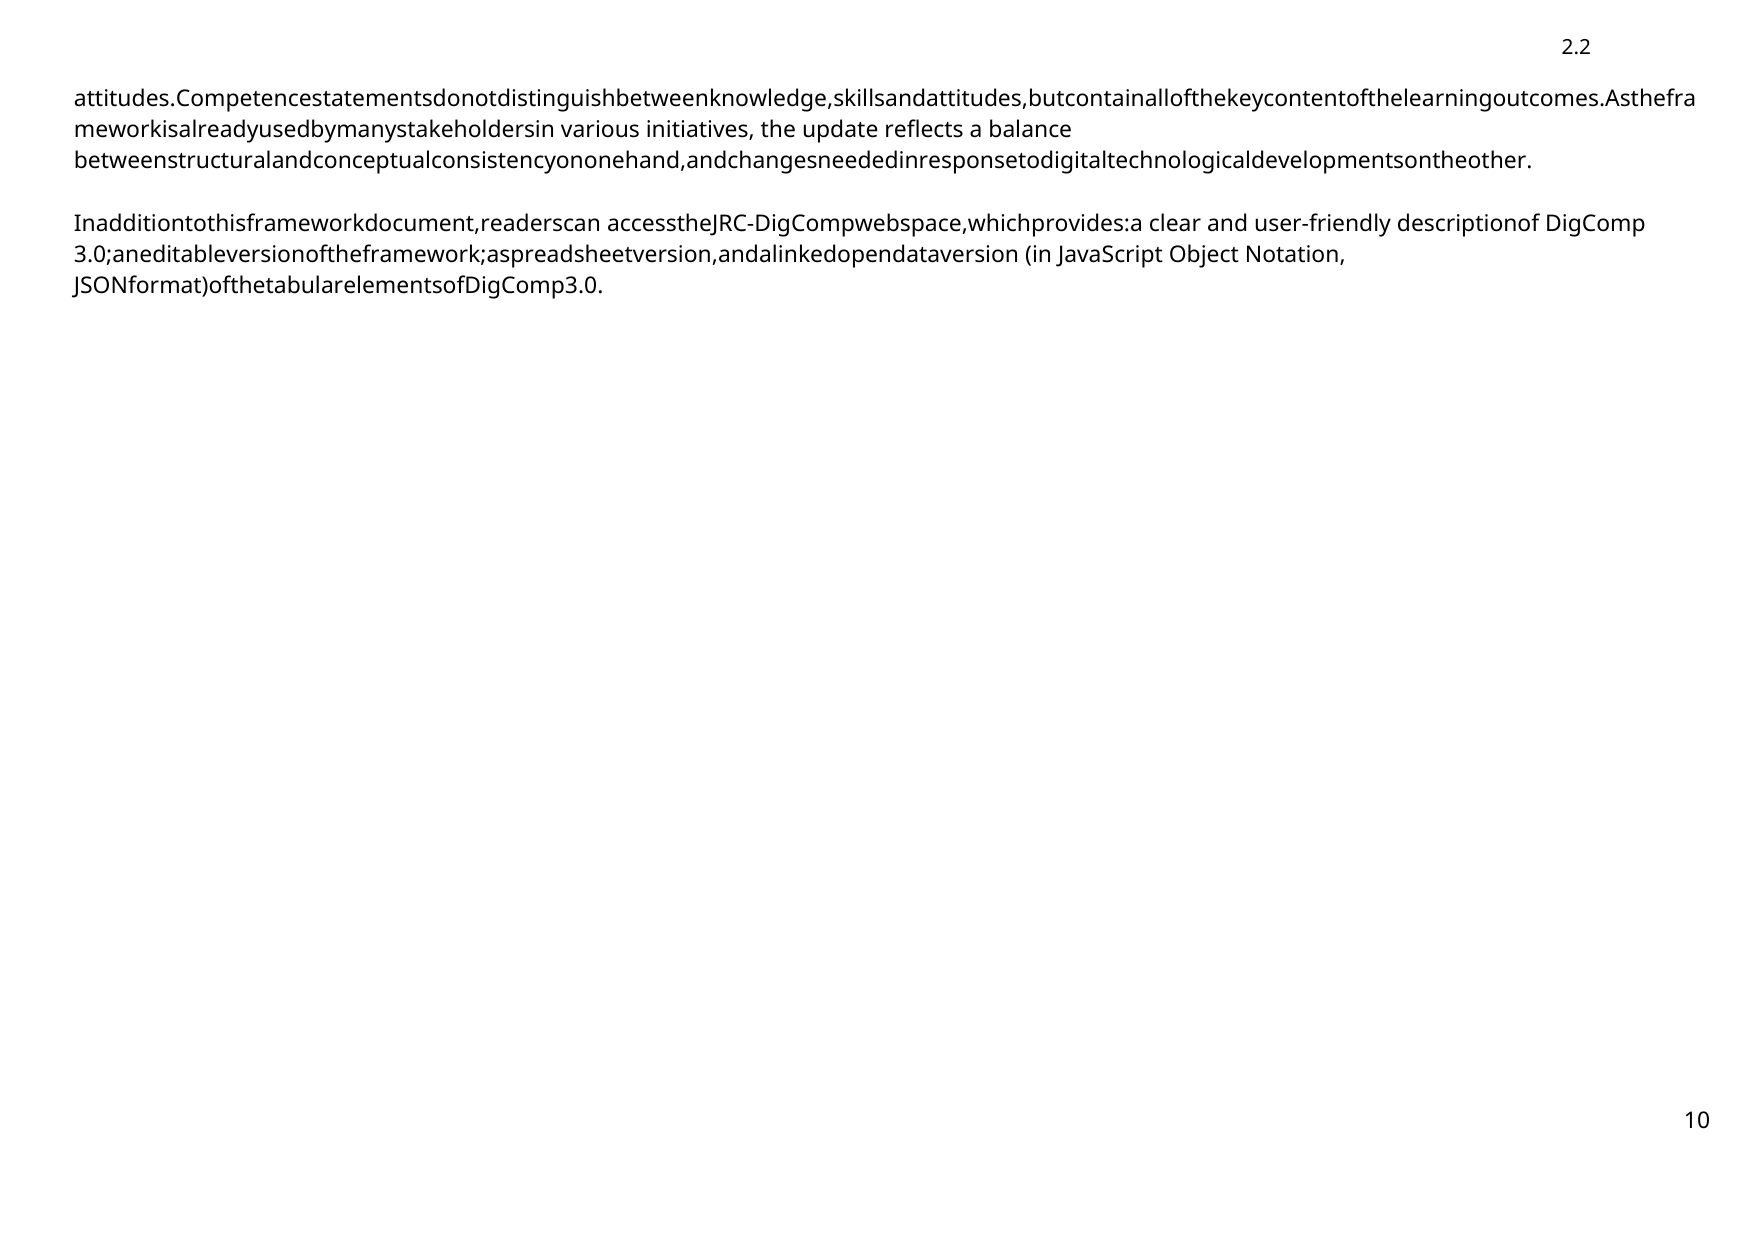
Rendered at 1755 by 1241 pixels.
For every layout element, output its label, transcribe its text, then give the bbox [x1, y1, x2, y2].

text attitudes.Competencestatementsdonotdistinguishbetweenknowledge,skillsandattitudes,butcontainallofthekeycontentofthelearningoutcomes.Astheframeworkisalreadyusedbymanystakeholdersin various initiatives, the update reflects a balance betweenstructuralandconceptualconsistencyononehand,andchangesneededinresponsetodigitaltechnologicaldevelopmentsontheother. [74, 82, 1710, 175]
text Inadditiontothisframeworkdocument,readerscan accesstheJRC-DigCompwebspace,whichprovides:a clear and user-friendly descriptionof DigComp 3.0;aneditableversionoftheframework;aspreadsheetversion,andalinkedopendataversion (in JavaScript Object Notation, JSONformat)ofthetabularelementsofDigComp3.0. [74, 207, 1710, 300]
